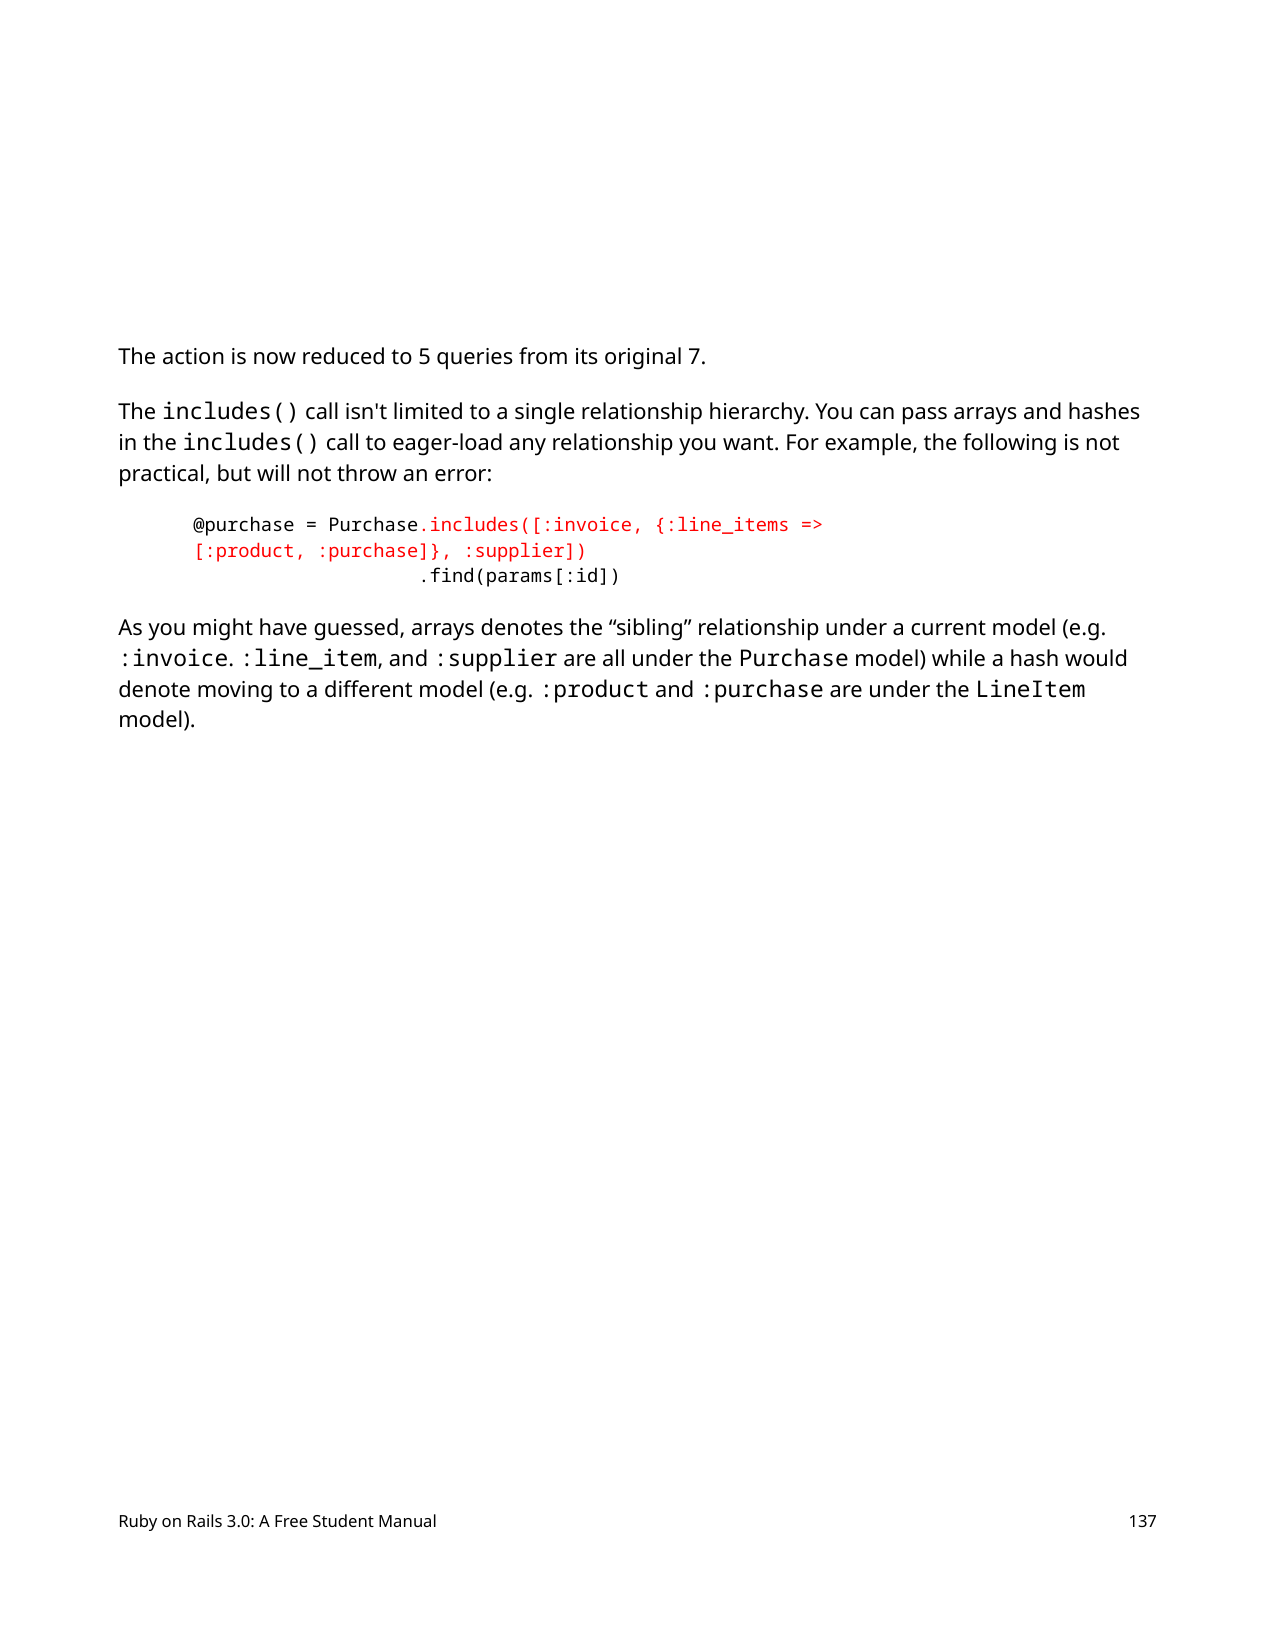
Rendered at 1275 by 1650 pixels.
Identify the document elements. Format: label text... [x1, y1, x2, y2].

text The action is now reduced to 5 queries from its original 7. [118, 341, 1157, 371]
text @purchase = Purchase.includes([:invoice, {:line_items => [:product, :purchase]}, :supplier]) .find(params[:id]) [193, 511, 1157, 588]
text The includes() call isn't limited to a single relationship hierarchy. You can pass arrays and hashes in the includes() call to eager-load any relationship you want. For example, the following is not practical, but will not throw an error: [118, 395, 1157, 487]
text As you might have guessed, arrays denotes the “sibling” relationship under a current model (e.g. :invoice. :line_item, and :supplier are all under the Purchase model) while a hash would denote moving to a different model (e.g. :product and :purchase are under the LineItem model). [118, 612, 1157, 734]
